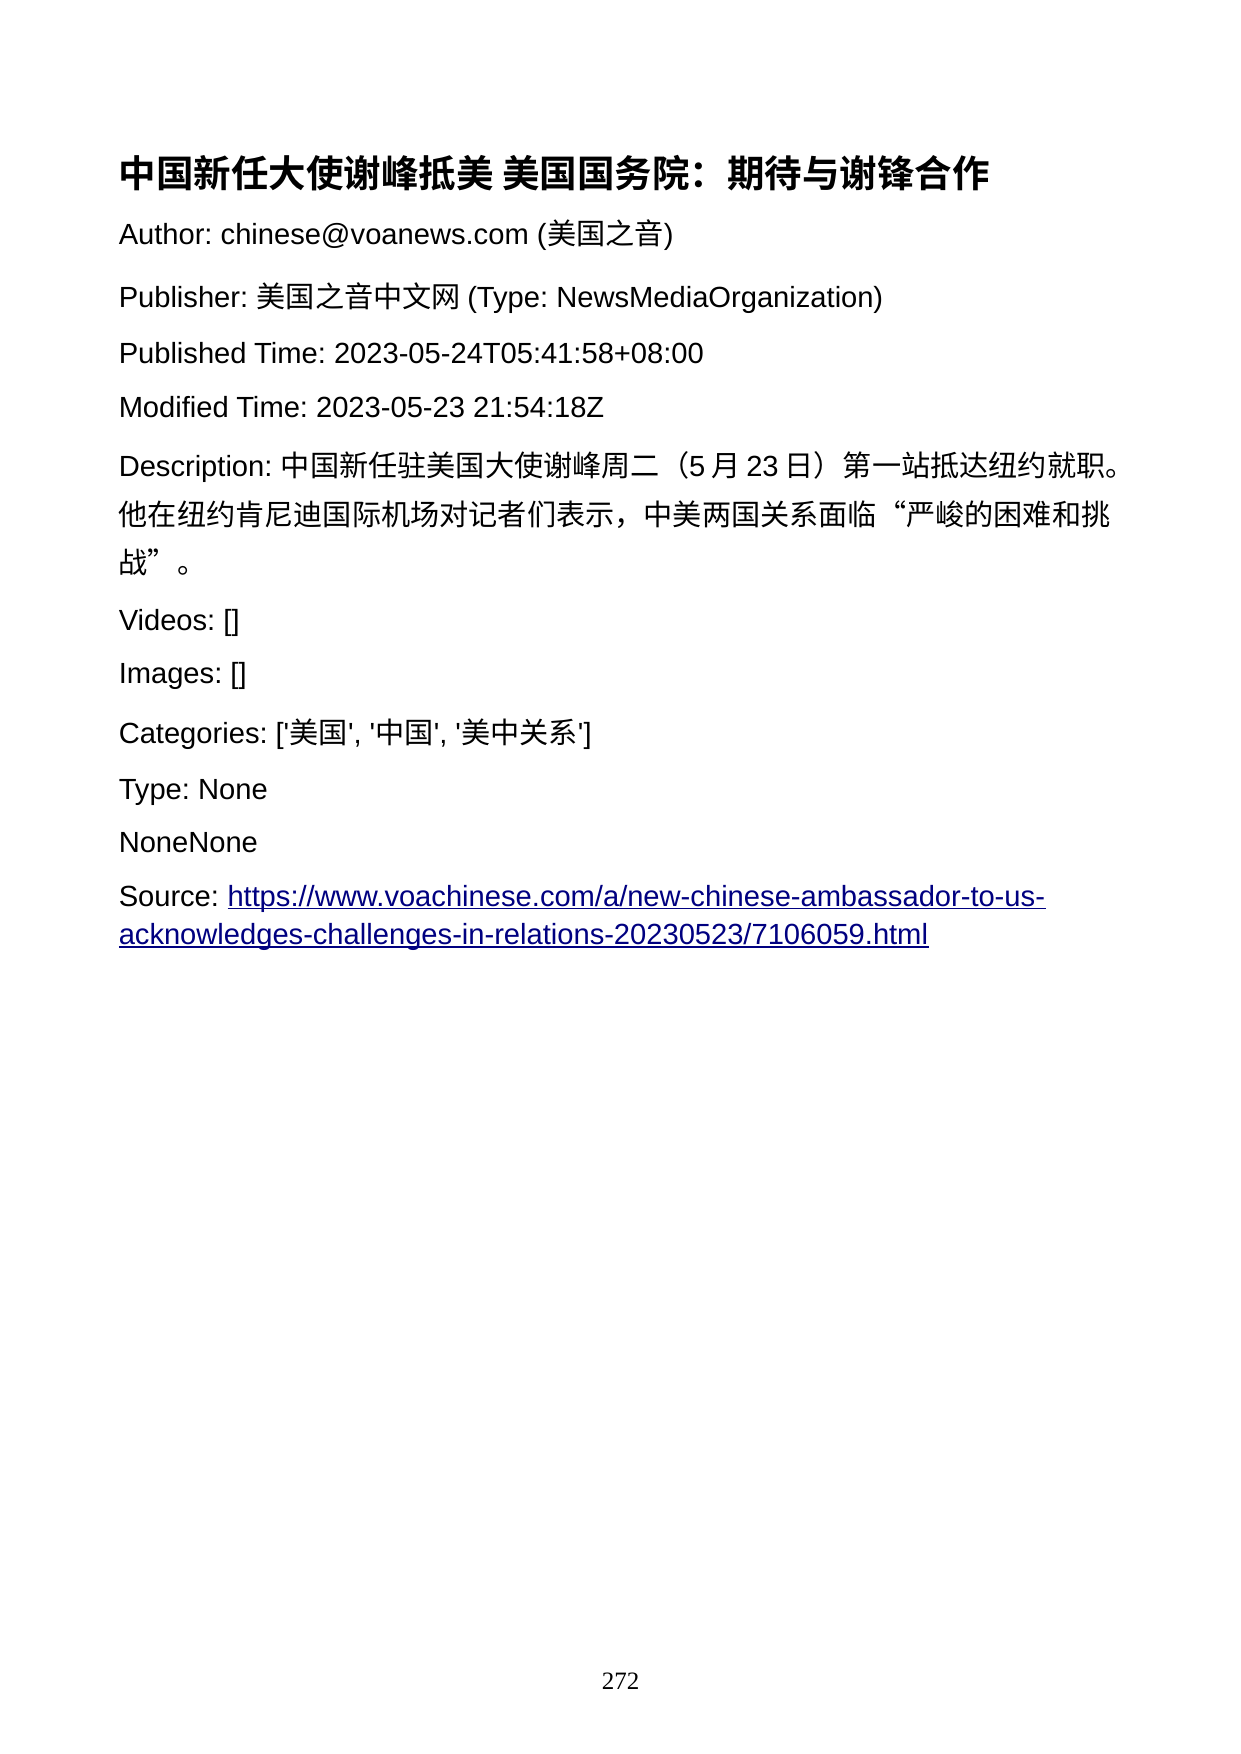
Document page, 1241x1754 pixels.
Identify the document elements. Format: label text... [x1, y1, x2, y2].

text Publisher: 美国之音中文网 (Type: NewsMediaOrganization) [118, 273, 1122, 316]
text Author: chinese@voanews.com (美国之音) [118, 210, 1122, 253]
text Videos: [] [118, 603, 1122, 637]
text Categories: ['美国', '中国', '美中关系'] [118, 709, 1122, 752]
text NoneNone [118, 826, 1122, 859]
text Modified Time: 2023-05-23 21:54:18Z [118, 390, 1122, 423]
text Published Time: 2023-05-24T05:41:58+08:00 [118, 337, 1122, 370]
subtitle 中国新任大使谢峰抵美 美国国务院：期待与谢锋合作 [118, 143, 1122, 198]
text Images: [] [118, 656, 1122, 690]
text Description: 中国新任驻美国大使谢峰周二（5月23日）第一站抵达纽约就职。他在纽约肯尼迪国际机场对记者们表示，中美两国关系面临“严峻的困难和挑战”。 [118, 443, 1122, 582]
text Type: None [118, 772, 1122, 806]
text Source: https://www.voachinese.com/a/new-chinese-ambassador-to-us-acknowledges-challenges-in-relations-20230523/7106059.html [118, 879, 1122, 951]
